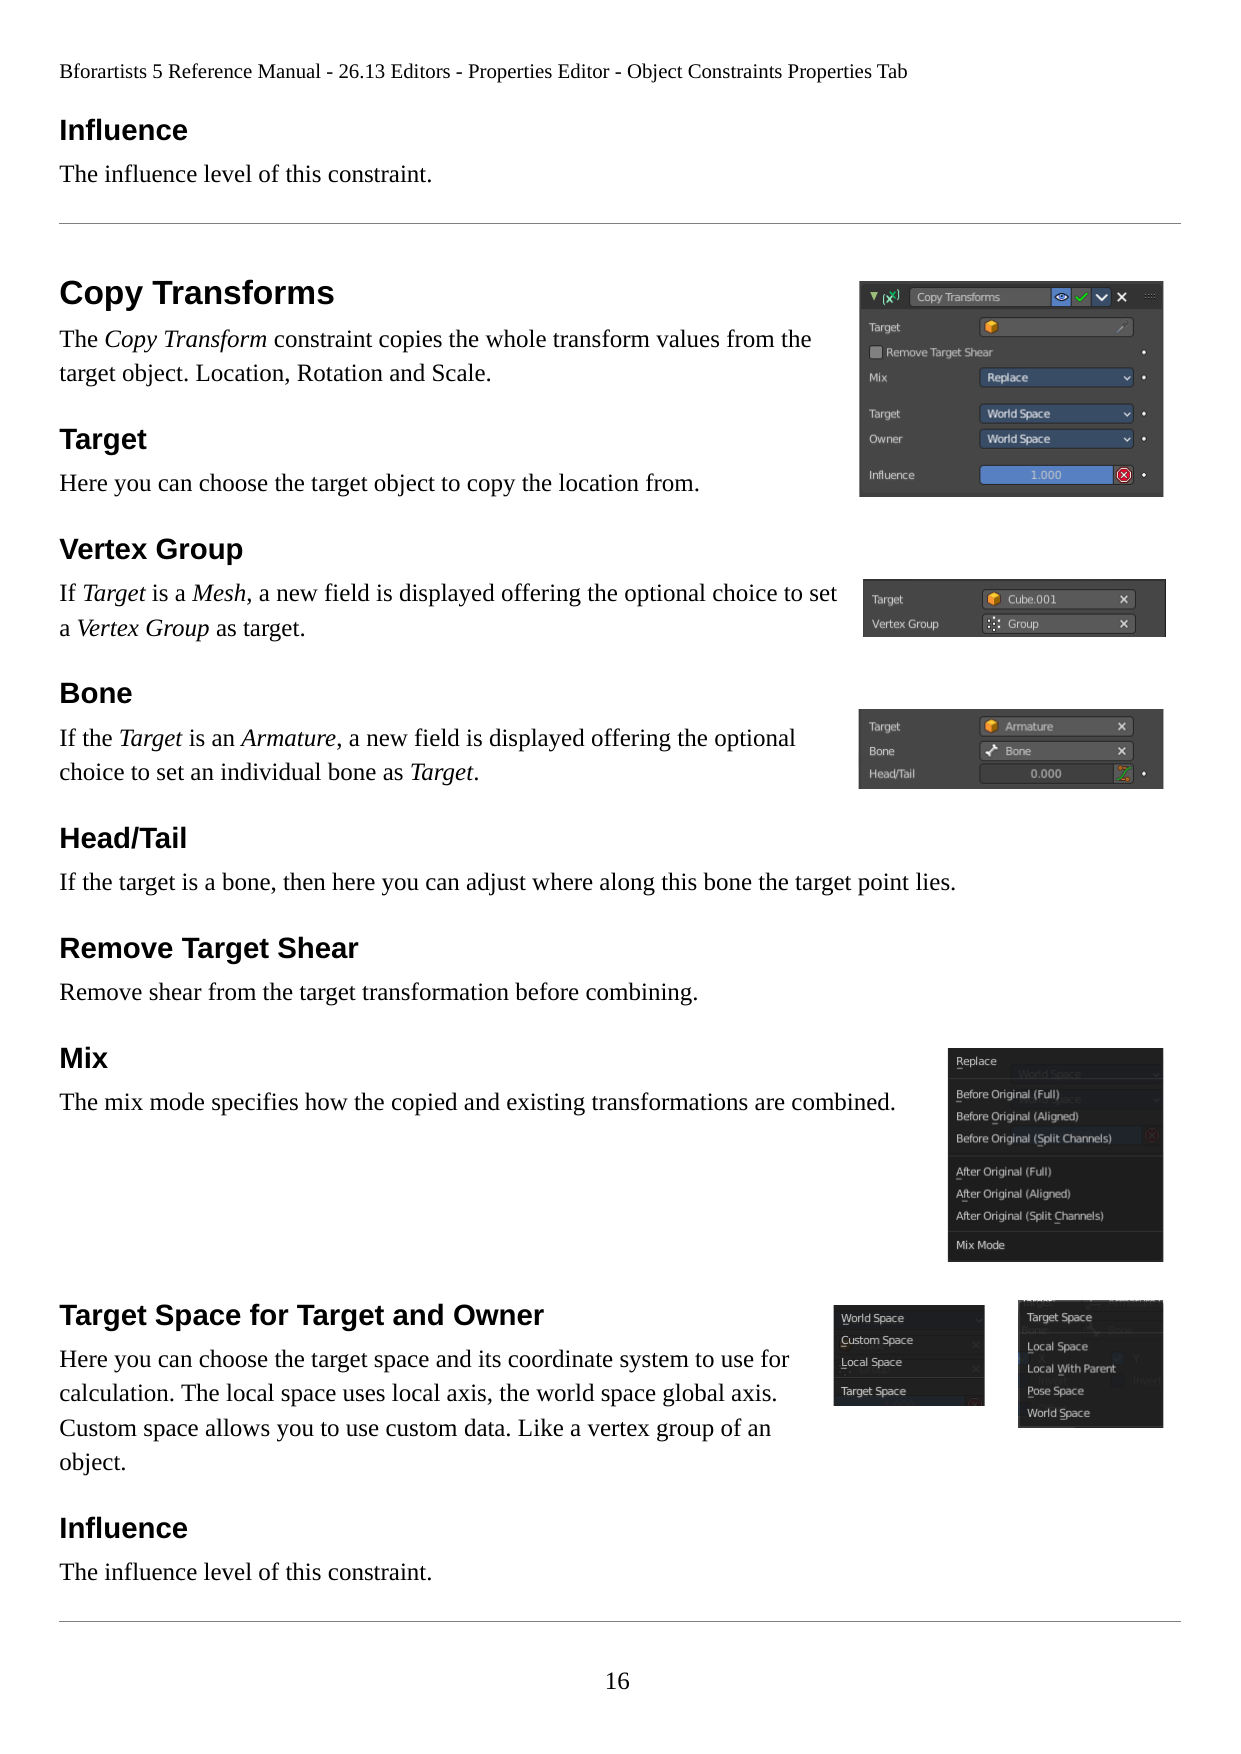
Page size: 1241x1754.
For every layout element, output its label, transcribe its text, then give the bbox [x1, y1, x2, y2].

picture [859, 281, 1164, 497]
text Here you can choose the target object to copy the location from. [59, 468, 859, 497]
text If the Target is an Armature, a new field is displayed offering the optional choice to set an individual bone as Target. [59, 723, 858, 786]
subtitle Copy Transforms [59, 273, 1181, 312]
subtitle Influence [59, 113, 1181, 146]
subtitle Bone [59, 676, 1181, 710]
subtitle Influence [59, 1511, 1181, 1545]
text If Target is a Mesh, a new field is displayed offering the optional choice to set a Vertex Group as target. [59, 578, 1181, 642]
picture [833, 1305, 985, 1406]
text The influence level of this constraint. [59, 159, 1181, 188]
text The mix mode specifies how the copied and existing transformations are combined. [59, 1087, 947, 1116]
text Here you can choose the target space and its coordinate system to use for calculation. The local space uses local axis, the world space global axis. Custom space allows you to use custom data. Like a vertex group of an object. [59, 1344, 1181, 1476]
subtitle Remove Target Shear [59, 931, 1181, 964]
text If the target is a bone, then here you can adjust where along this bone the target point lies. [59, 867, 1181, 896]
picture [947, 1048, 1164, 1262]
picture [858, 709, 1164, 789]
text Remove shear from the target transformation before combining. [59, 977, 1181, 1006]
picture [863, 579, 1166, 637]
text The influence level of this constraint. [59, 1557, 1181, 1586]
subtitle [1164, 422, 1181, 456]
subtitle Target [59, 422, 859, 456]
picture [1018, 1300, 1164, 1428]
subtitle Target Space for Target and Owner [59, 1298, 1181, 1331]
subtitle Vertex Group [59, 532, 1181, 566]
subtitle Head/Tail [59, 821, 1181, 854]
text The Copy Transform constraint copies the whole transform values from the target object. Location, Rotation and Scale. [59, 324, 859, 387]
subtitle Mix [59, 1041, 1181, 1074]
